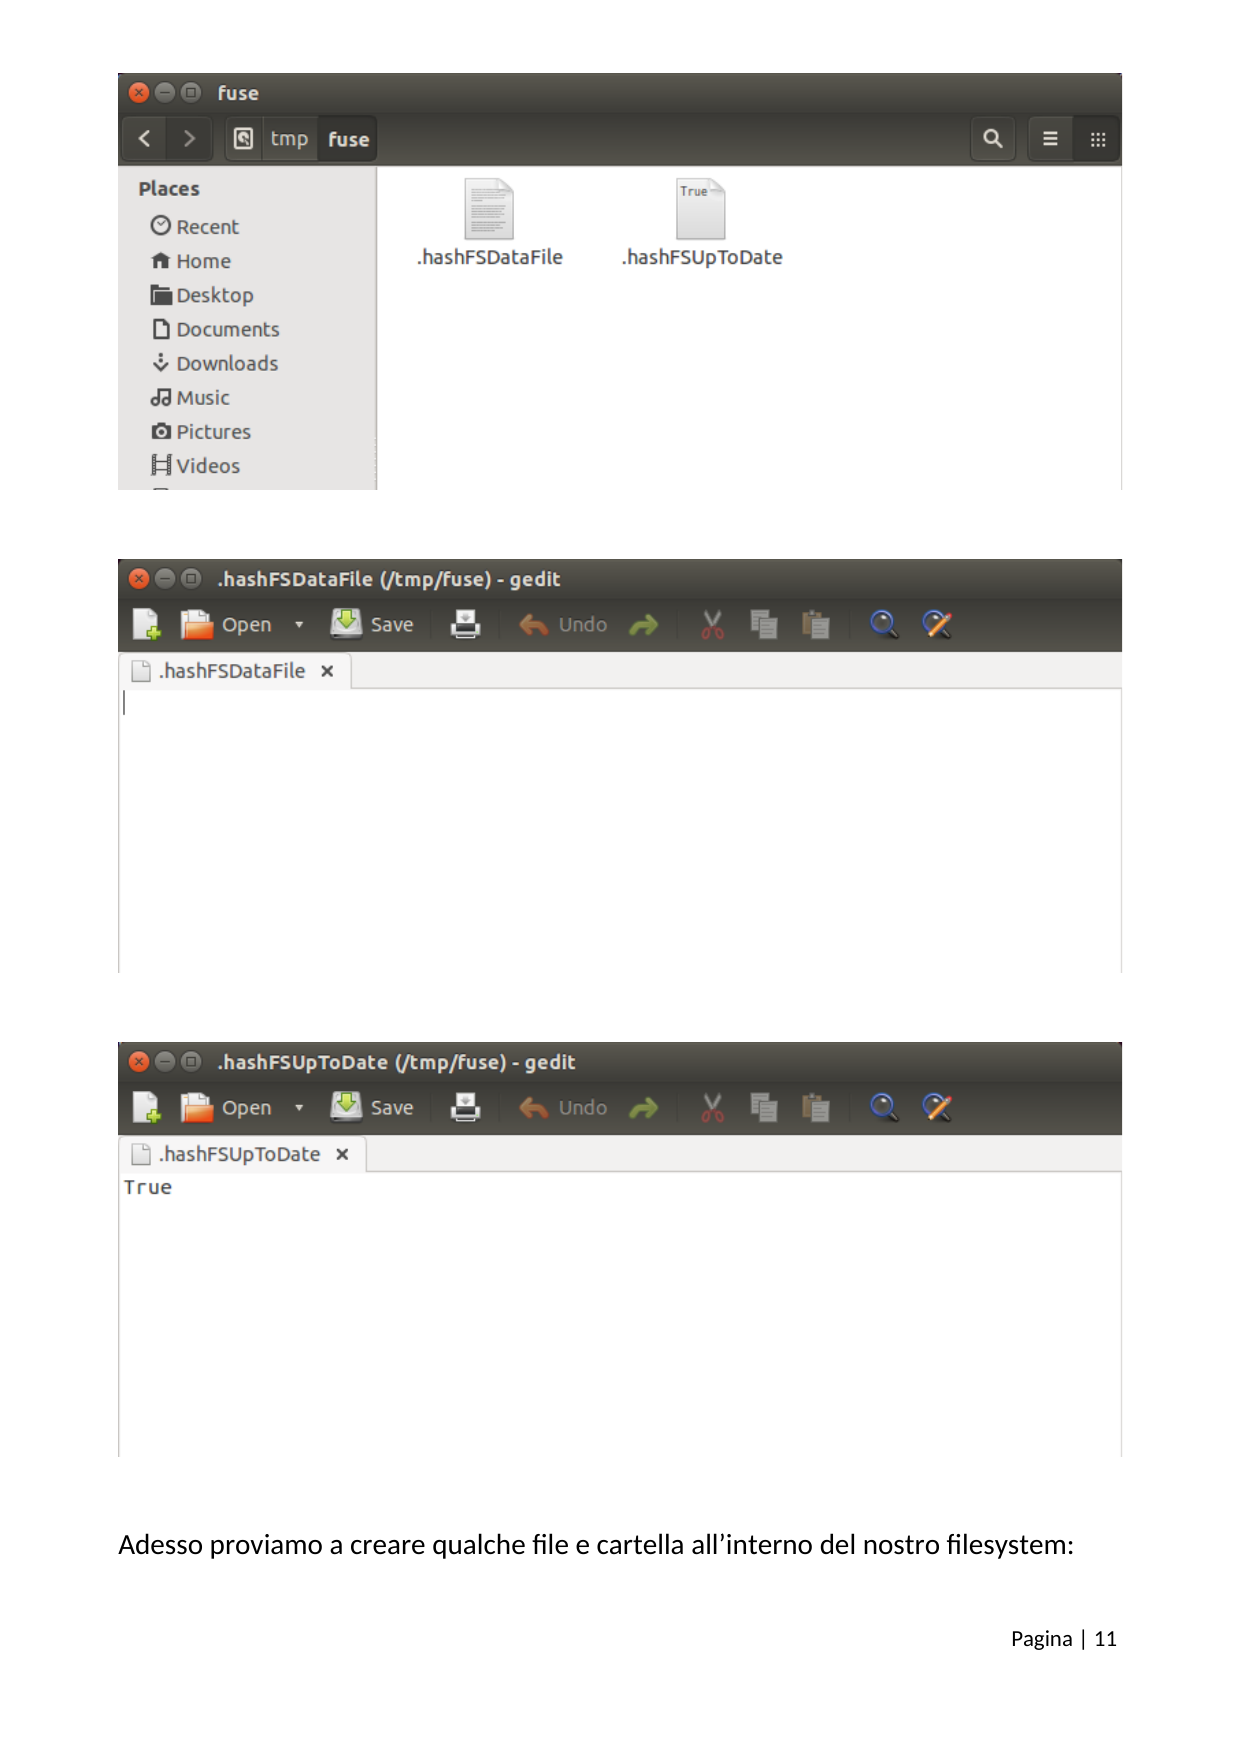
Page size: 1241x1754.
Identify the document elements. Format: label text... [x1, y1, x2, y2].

list Adesso proviamo a creare qualche file e cartella all’interno del nostro filesystem: [118, 1526, 1122, 1562]
